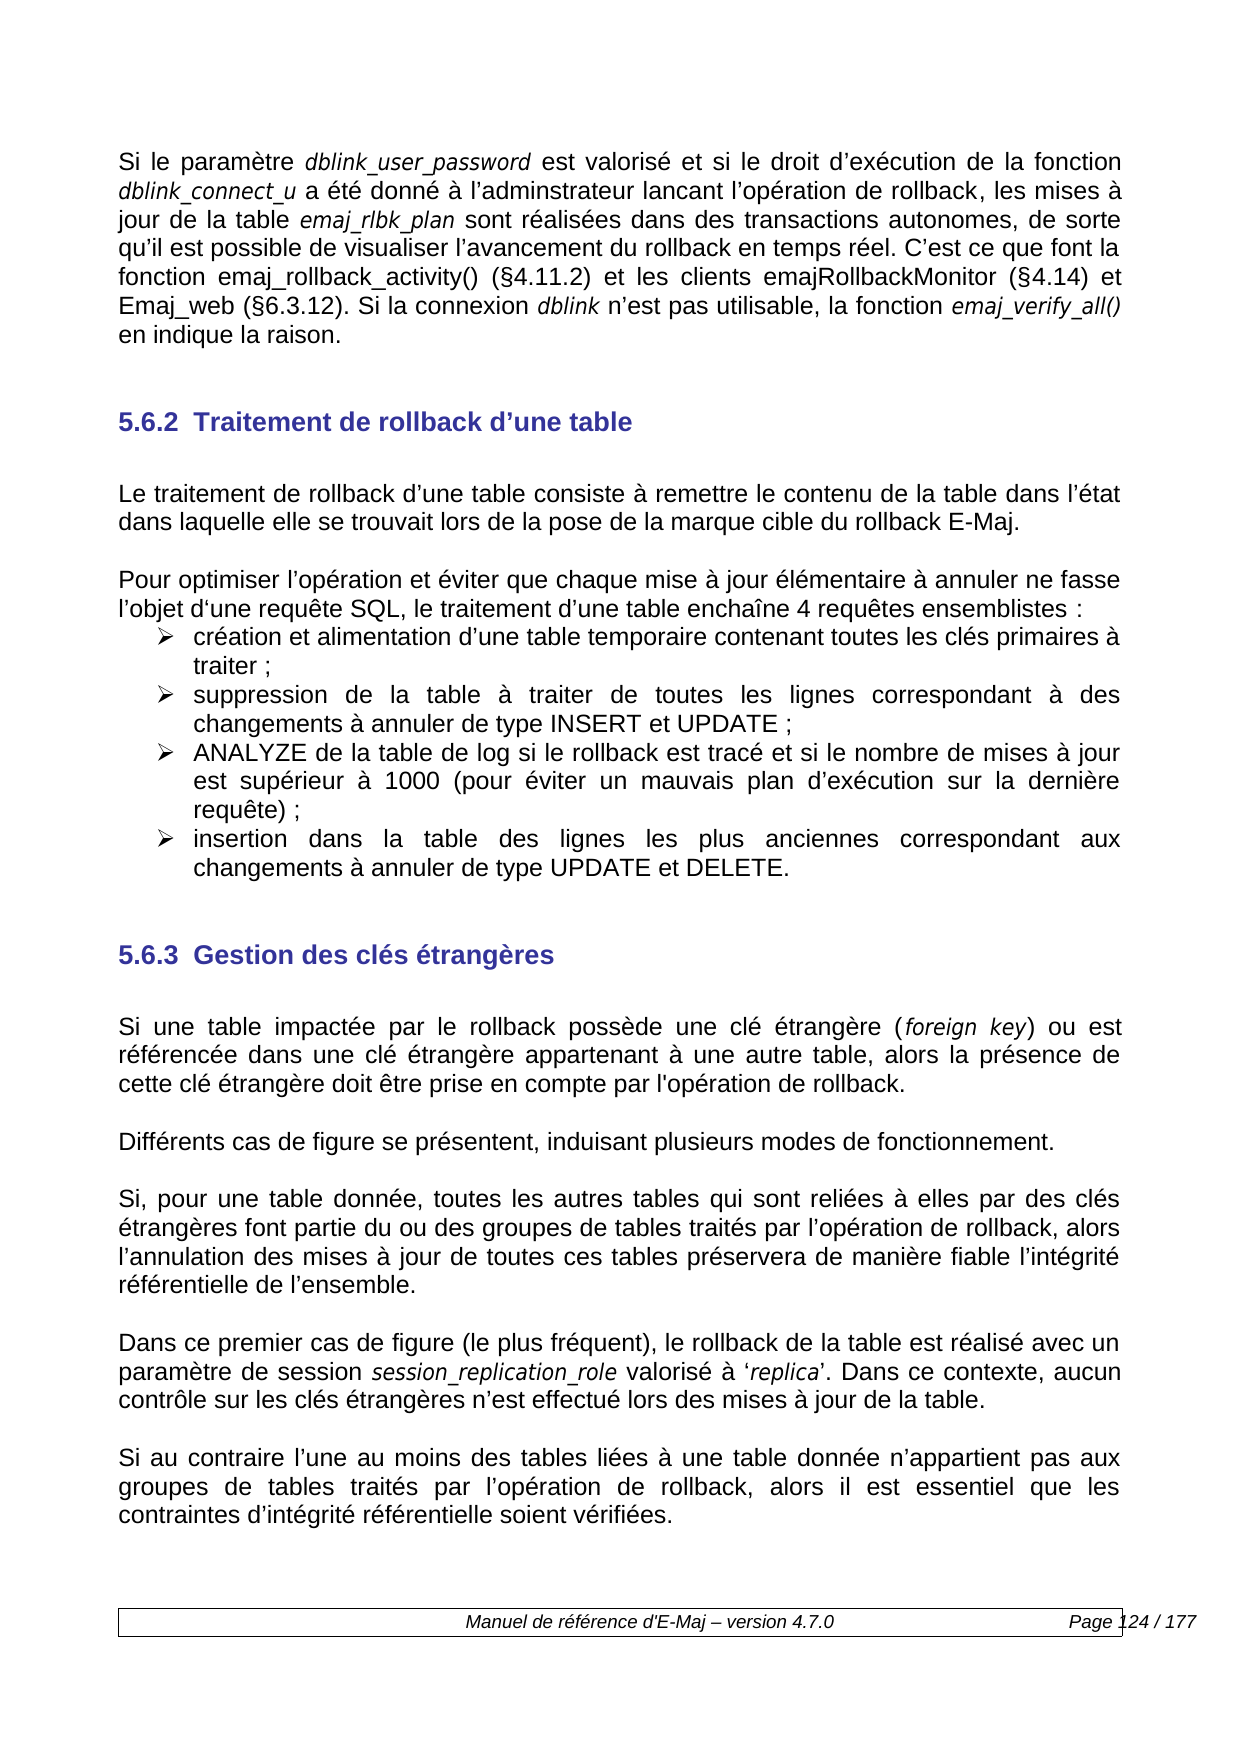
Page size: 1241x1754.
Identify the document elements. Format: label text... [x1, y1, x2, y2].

text Dans ce premier cas de figure (le plus fréquent), le rollback de la table est réalisé avec un paramètre de session session_replication_role valorisé à ‘replica’. Dans ce contexte, aucun contrôle sur les clés étrangères n’est effectué lors des mises à jour de la table. [118, 1328, 1122, 1414]
list insertion dans la table des lignes les plus anciennes correspondant aux changements à annuler de type UPDATE et DELETE. [156, 824, 1122, 881]
text Si une table impactée par le rollback possède une clé étrangère (foreign key) ou est référencée dans une clé étrangère appartenant à une autre table, alors la présence de cette clé étrangère doit être prise en compte par l'opération de rollback. [118, 1011, 1122, 1098]
subtitle Traitement de rollback d’une table [118, 406, 1122, 437]
text Si au contraire l’une au moins des tables liées à une table donnée n’appartient pas aux groupes de tables traités par l’opération de rollback, alors il est essentiel que les contraintes d’intégrité référentielle soient vérifiées. [118, 1443, 1122, 1529]
text Pour optimiser l’opération et éviter que chaque mise à jour élémentaire à annuler ne fasse l’objet d‘une requête SQL, le traitement d’une table enchaîne 4 requêtes ensemblistes : [118, 565, 1122, 622]
text Si, pour une table donnée, toutes les autres tables qui sont reliées à elles par des clés étrangères font partie du ou des groupes de tables traités par l’opération de rollback, alors l’annulation des mises à jour de toutes ces tables préservera de manière fiable l’intégrité référentielle de l’ensemble. [118, 1184, 1122, 1299]
list création et alimentation d’une table temporaire contenant toutes les clés primaires à traiter ; [156, 622, 1122, 680]
subtitle Gestion des clés étrangères [118, 939, 1122, 970]
text Différents cas de figure se présentent, induisant plusieurs modes de fonctionnement. [118, 1127, 1122, 1155]
text Le traitement de rollback d’une table consiste à remettre le contenu de la table dans l’état dans laquelle elle se trouvait lors de la pose de la marque cible du rollback E-Maj. [118, 478, 1122, 536]
list suppression de la table à traiter de toutes les lignes correspondant à des changements à annuler de type INSERT et UPDATE ; [156, 680, 1122, 737]
text Si le paramètre dblink_user_password est valorisé et si le droit d’exécution de la fonction dblink_connect_u a été donné à l’adminstrateur lancant l’opération de rollback, les mises à jour de la table emaj_rlbk_plan sont réalisées dans des transactions autonomes, de sorte qu’il est possible de visualiser l’avancement du rollback en temps réel. C’est ce que font la fonction emaj_rollback_activity() (§4.11.2) et les clients emajRollbackMonitor (§4.14) et Emaj_web (§6.3.12). Si la connexion dblink n’est pas utilisable, la fonction emaj_verify_all() en indique la raison. [118, 147, 1122, 348]
list ANALYZE de la table de log si le rollback est tracé et si le nombre de mises à jour est supérieur à 1000 (pour éviter un mauvais plan d’exécution sur la dernière requête) ; [156, 737, 1122, 824]
